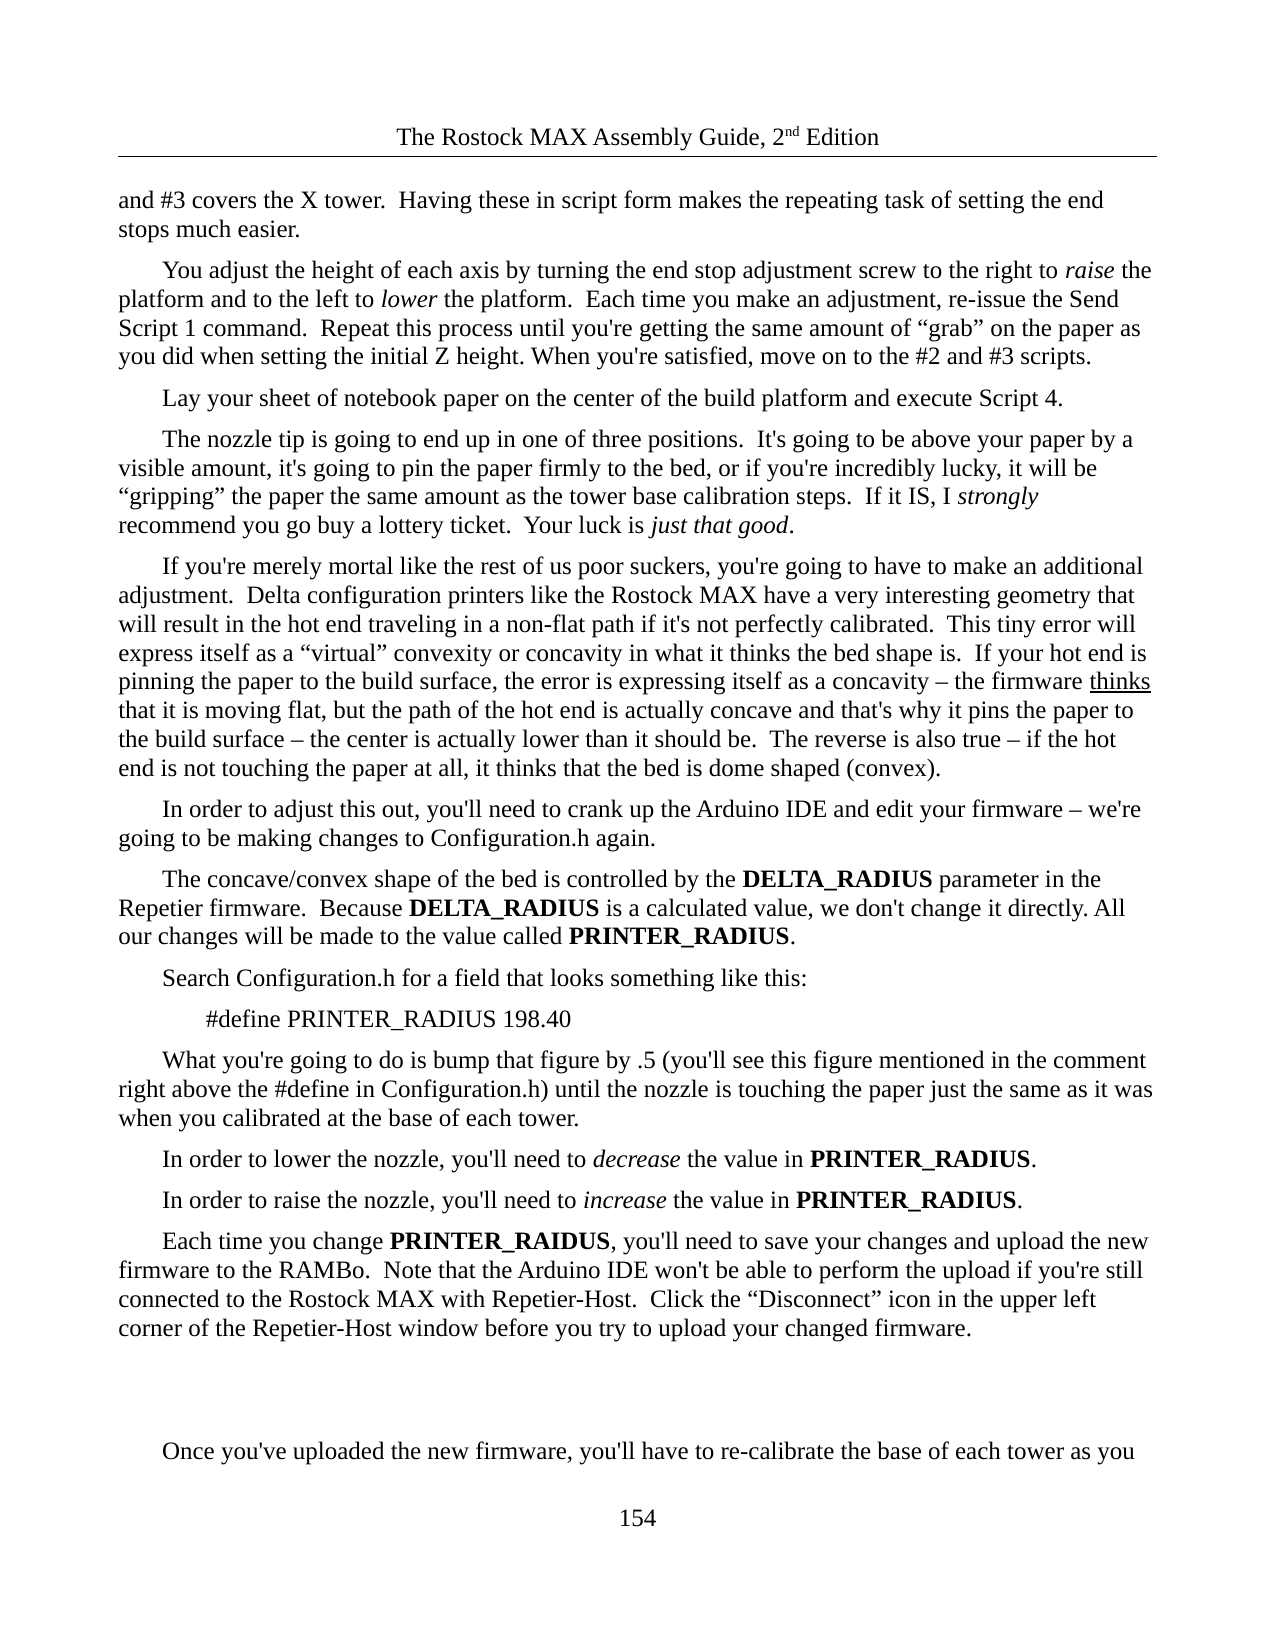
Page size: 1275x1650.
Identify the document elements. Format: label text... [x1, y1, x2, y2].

text Search Configuration.h for a field that looks something like this: [118, 963, 1157, 991]
text and #3 covers the X tower. Having these in script form makes the repeating task of setting the end stops much easier. [118, 185, 1157, 243]
text Each time you change PRINTER_RAIDUS, you'll need to save your changes and upload the new firmware to the RAMBo. Note that the Arduino IDE won't be able to perform the upload if you're still connected to the Rostock MAX with Repetier-Host. Click the “Disconnect” icon in the upper left corner of the Repetier-Host window before you try to upload your changed firmware. [118, 1226, 1157, 1341]
text Once you've uploaded the new firmware, you'll have to re-calibrate the base of each tower as you [118, 1436, 1157, 1465]
text You adjust the height of each axis by turning the end stop adjustment screw to the right to raise the platform and to the left to lower the platform. Each time you make an adjustment, re-issue the Send Script 1 command. Repeat this process until you're getting the same amount of “grab” on the paper as you did when setting the initial Z height. When you're satisfied, move on to the #2 and #3 scripts. [118, 255, 1157, 370]
text In order to adjust this out, you'll need to crank up the Arduino IDE and edit your firmware – we're going to be making changes to Configuration.h again. [118, 794, 1157, 851]
text #define PRINTER_RADIUS 198.40 [118, 1004, 1157, 1033]
text What you're going to do is bump that figure by .5 (you'll see this figure mentioned in the comment right above the #define in Configuration.h) until the nozzle is touching the paper just the same as it was when you calibrated at the base of each tower. [118, 1045, 1157, 1131]
text Lay your sheet of notebook paper on the center of the build platform and execute Script 4. [118, 383, 1157, 411]
text The concave/convex shape of the bed is controlled by the DELTA_RADIUS parameter in the Repetier firmware. Because DELTA_RADIUS is a calculated value, we don't change it directly. All our changes will be made to the value called PRINTER_RADIUS. [118, 864, 1157, 950]
text In order to raise the nozzle, you'll need to increase the value in PRINTER_RADIUS. [118, 1185, 1157, 1214]
text The nozzle tip is going to end up in one of three positions. It's going to be above your paper by a visible amount, it's going to pin the paper firmly to the bed, or if you're incredibly lucky, it will be “gripping” the paper the same amount as the tower base calibration steps. If it IS, I strongly recommend you go buy a lottery ticket. Your luck is just that good. [118, 424, 1157, 539]
text If you're merely mortal like the rest of us poor suckers, you're going to have to make an additional adjustment. Delta configuration printers like the Rostock MAX have a very interesting geometry that will result in the hot end traveling in a non-flat path if it's not perfectly calibrated. This tiny error will express itself as a “virtual” convexity or concavity in what it thinks the bed shape is. If your hot end is pinning the paper to the build surface, the error is expressing itself as a concavity – the firmware thinks that it is moving flat, but the path of the hot end is actually concave and that's why it pins the paper to the build surface – the center is actually lower than it should be. The reverse is also true – if the hot end is not touching the paper at all, it thinks that the bed is dome shaped (convex). [118, 551, 1157, 781]
text In order to lower the nozzle, you'll need to decrease the value in PRINTER_RADIUS. [118, 1144, 1157, 1173]
